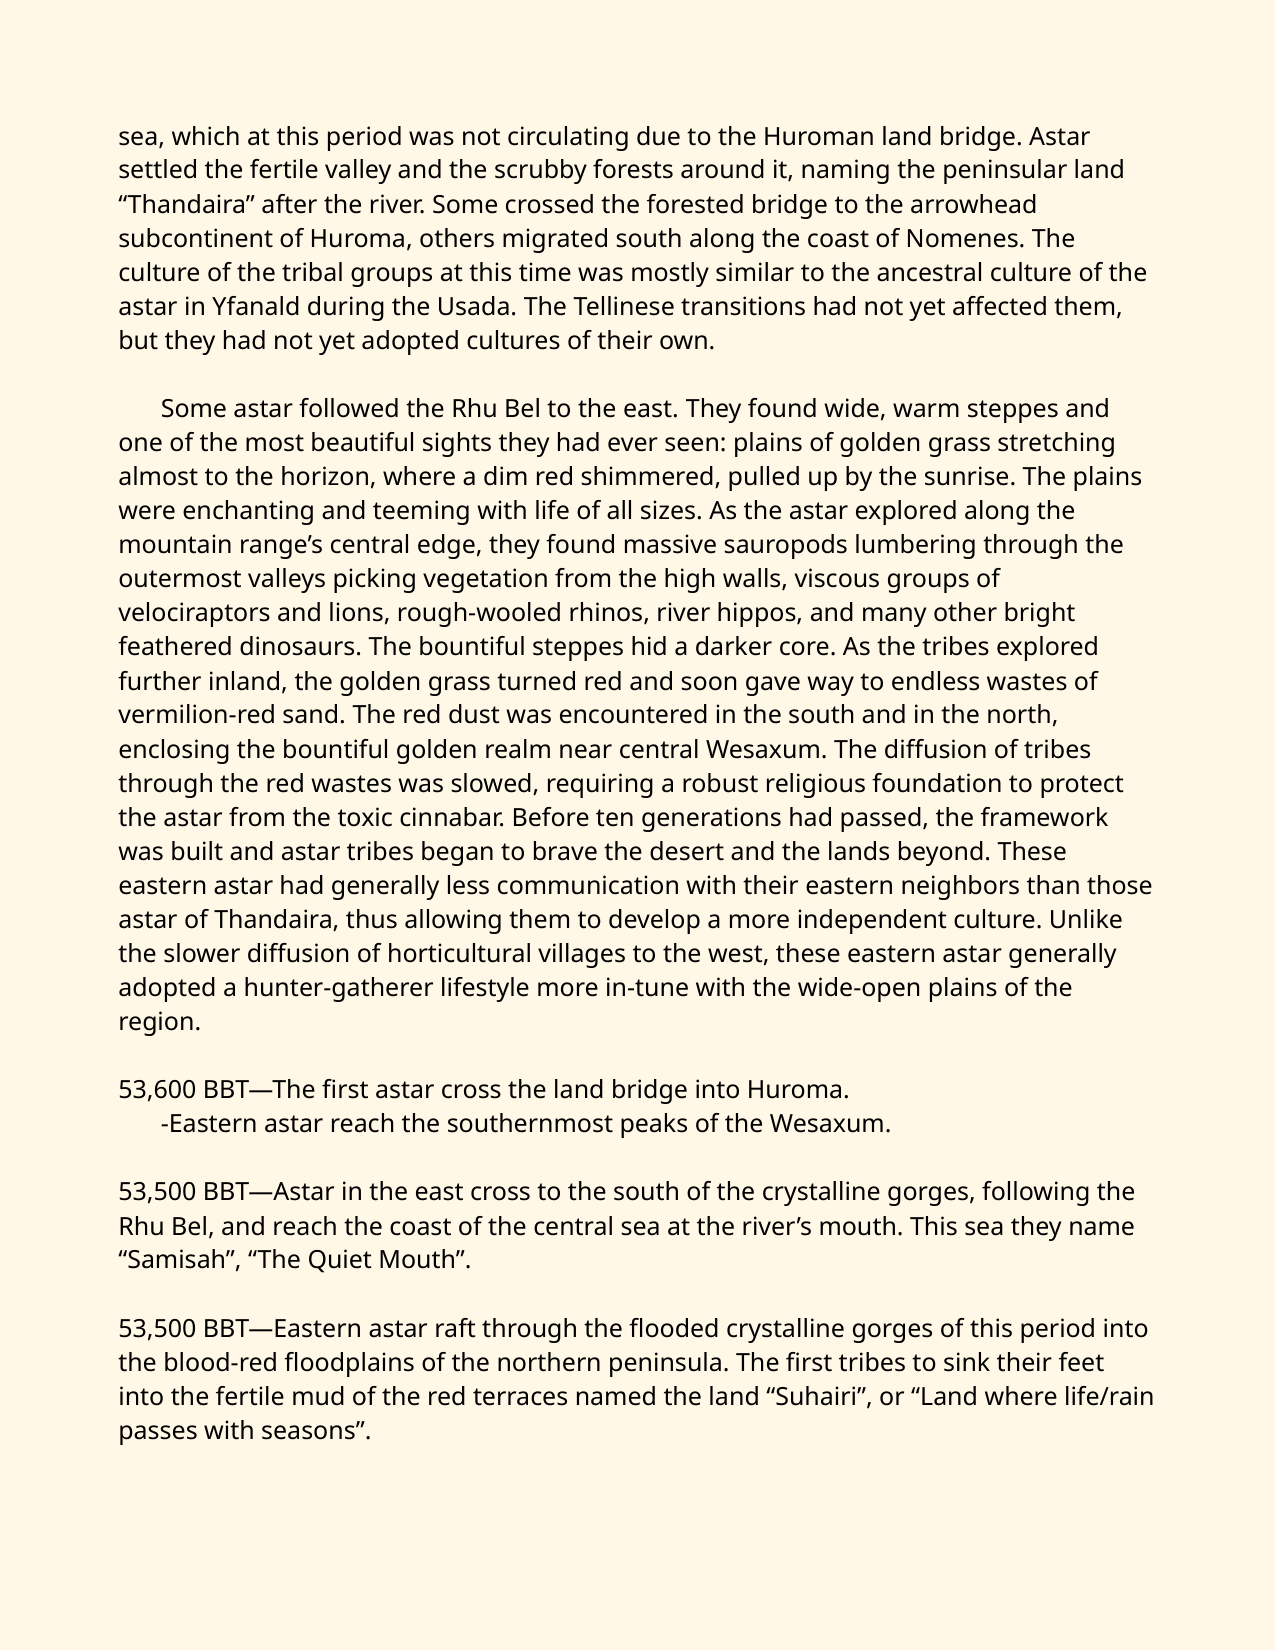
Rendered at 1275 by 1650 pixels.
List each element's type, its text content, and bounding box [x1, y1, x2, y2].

text -Eastern astar reach the southernmost peaks of the Wesaxum. [118, 1106, 1157, 1140]
text Some astar followed the Rhu Bel to the east. They found wide, warm steppes and one of the most beautiful sights they had ever seen: plains of golden grass stretching almost to the horizon, where a dim red shimmered, pulled up by the sunrise. The plains were enchanting and teeming with life of all sizes. As the astar explored along the mountain range’s central edge, they found massive sauropods lumbering through the outermost valleys picking vegetation from the high walls, viscous groups of velociraptors and lions, rough-wooled rhinos, river hippos, and many other bright feathered dinosaurs. The bountiful steppes hid a darker core. As the tribes explored further inland, the golden grass turned red and soon gave way to endless wastes of vermilion-red sand. The red dust was encountered in the south and in the north, enclosing the bountiful golden realm near central Wesaxum. The diffusion of tribes through the red wastes was slowed, requiring a robust religious foundation to protect the astar from the toxic cinnabar. Before ten generations had passed, the framework was built and astar tribes began to brave the desert and the lands beyond. These eastern astar had generally less communication with their eastern neighbors than those astar of Thandaira, thus allowing them to develop a more independent culture. Unlike the slower diffusion of horticultural villages to the west, these eastern astar generally adopted a hunter-gatherer lifestyle more in-tune with the wide-open plains of the region. [118, 391, 1157, 1038]
text 53,500 BBT—Eastern astar raft through the flooded crystalline gorges of this period into the blood-red floodplains of the northern peninsula. The first tribes to sink their feet into the fertile mud of the red terraces named the land “Suhairi”, or “Land where life/rain passes with seasons”. [118, 1310, 1157, 1447]
text 53,600 BBT—The first astar cross the land bridge into Huroma. [118, 1072, 1157, 1106]
text sea, which at this period was not circulating due to the Huroman land bridge. Astar settled the fertile valley and the scrubby forests around it, naming the peninsular land “Thandaira” after the river. Some crossed the forested bridge to the arrowhead subcontinent of Huroma, others migrated south along the coast of Nomenes. The culture of the tribal groups at this time was mostly similar to the ancestral culture of the astar in Yfanald during the Usada. The Tellinese transitions had not yet affected them, but they had not yet adopted cultures of their own. [118, 118, 1157, 357]
text 53,500 BBT—Astar in the east cross to the south of the crystalline gorges, following the Rhu Bel, and reach the coast of the central sea at the river’s mouth. This sea they name “Samisah”, “The Quiet Mouth”. [118, 1174, 1157, 1276]
